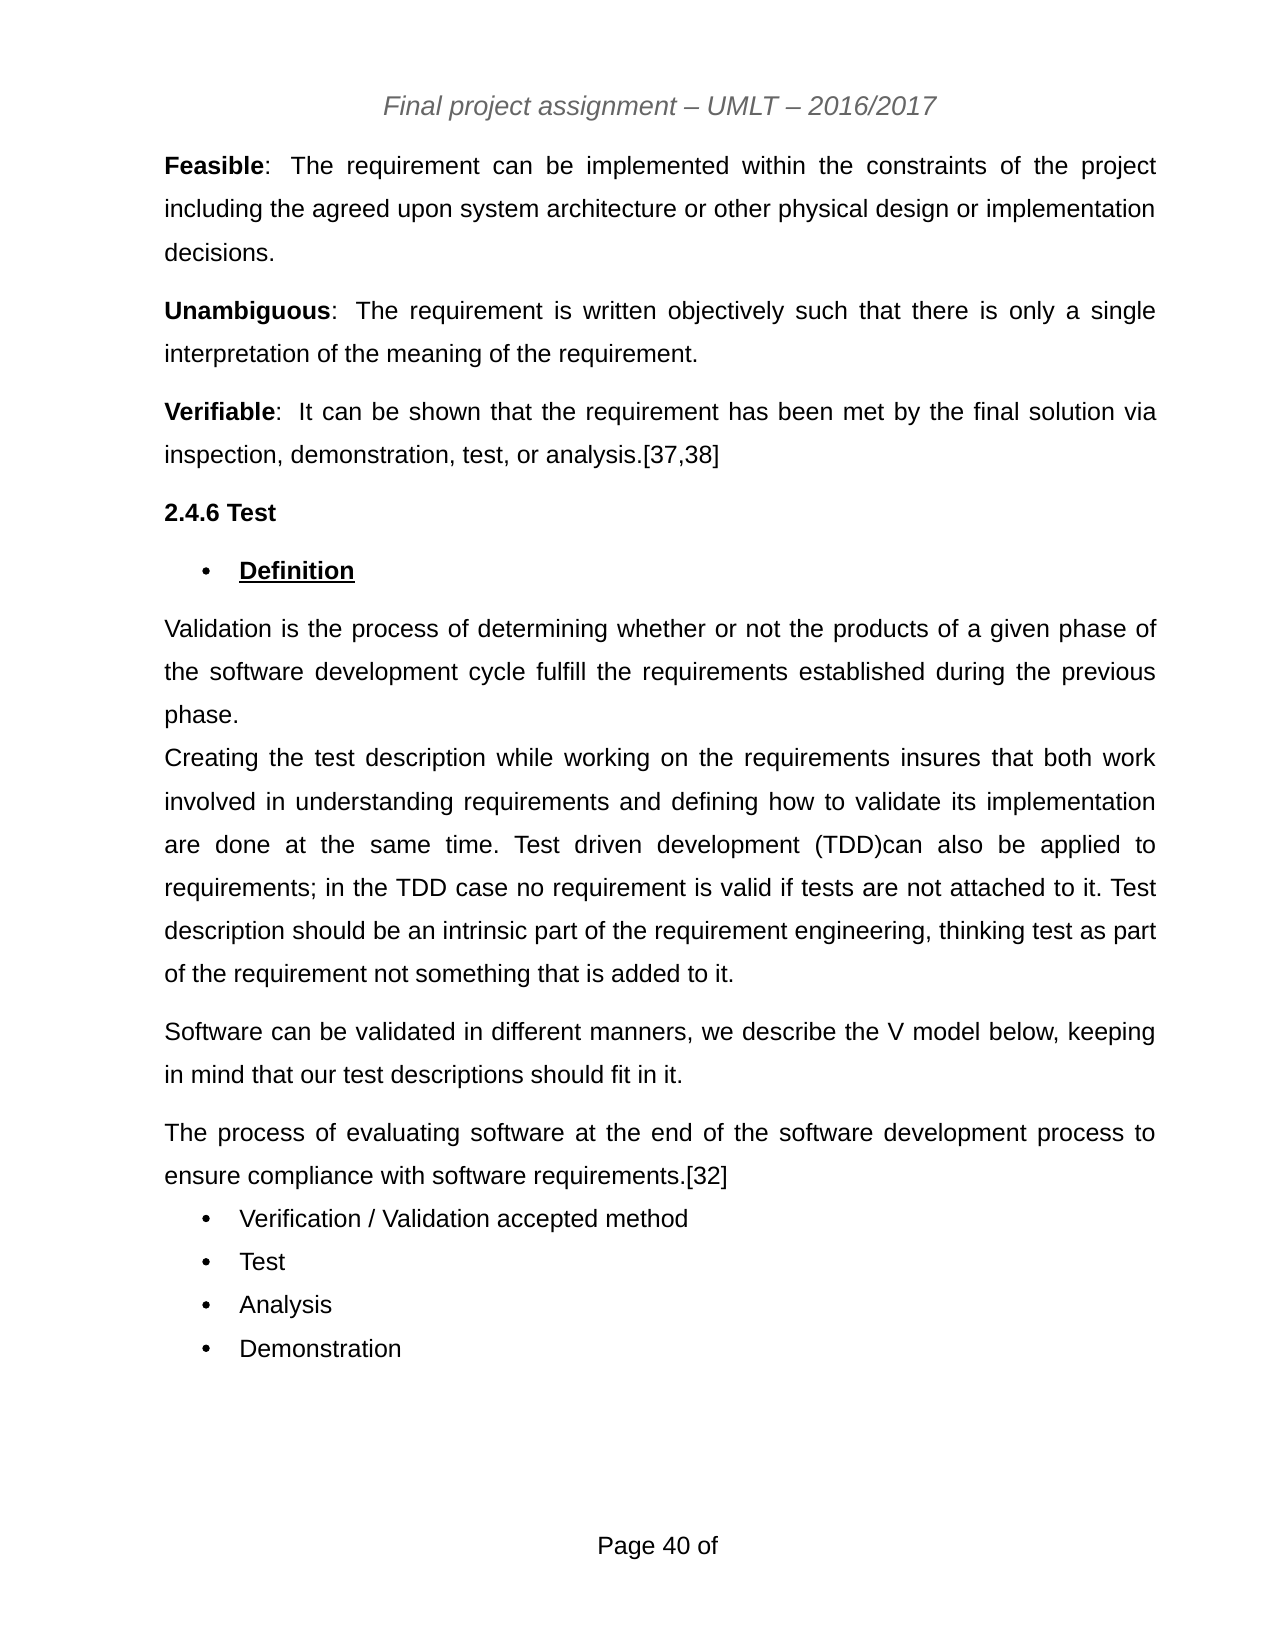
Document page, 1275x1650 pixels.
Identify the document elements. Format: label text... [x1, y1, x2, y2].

text Unambiguous: The requirement is written objectively such that there is only a single interpretation of the meaning of the requirement. [164, 296, 1158, 367]
text The process of evaluating software at the end of the software development process to ensure compliance with software requirements.[32] [164, 1118, 1158, 1189]
subtitle 2.4.6 Test [164, 498, 1158, 527]
text Software can be validated in different manners, we describe the V model below, keeping in mind that our test descriptions should fit in it. [164, 1017, 1158, 1089]
list Verification / Validation accepted method [202, 1204, 1158, 1233]
text Verifiable: It can be shown that the requirement has been met by the final solution via inspection, demonstration, test, or analysis.[37,38] [164, 397, 1158, 469]
list Test [202, 1247, 1158, 1276]
text Feasible: The requirement can be implemented within the constraints of the project including the agreed upon system architecture or other physical design or implementation decisions. [164, 151, 1158, 266]
list Definition [202, 556, 1158, 585]
list Demonstration [202, 1333, 1158, 1362]
text Validation is the process of determining whether or not the products of a given phase of the software development cycle fulfill the requirements established during the previous phase. [164, 614, 1158, 729]
list Analysis [202, 1290, 1158, 1319]
text Creating the test description while working on the requirements insures that both work involved in understanding requirements and defining how to validate its implementation are done at the same time. Test driven development (TDD)can also be applied to requirements; in the TDD case no requirement is valid if tests are not attached to it. Test description should be an intrinsic part of the requirement engineering, thinking test as part of the requirement not something that is added to it. [164, 743, 1158, 988]
